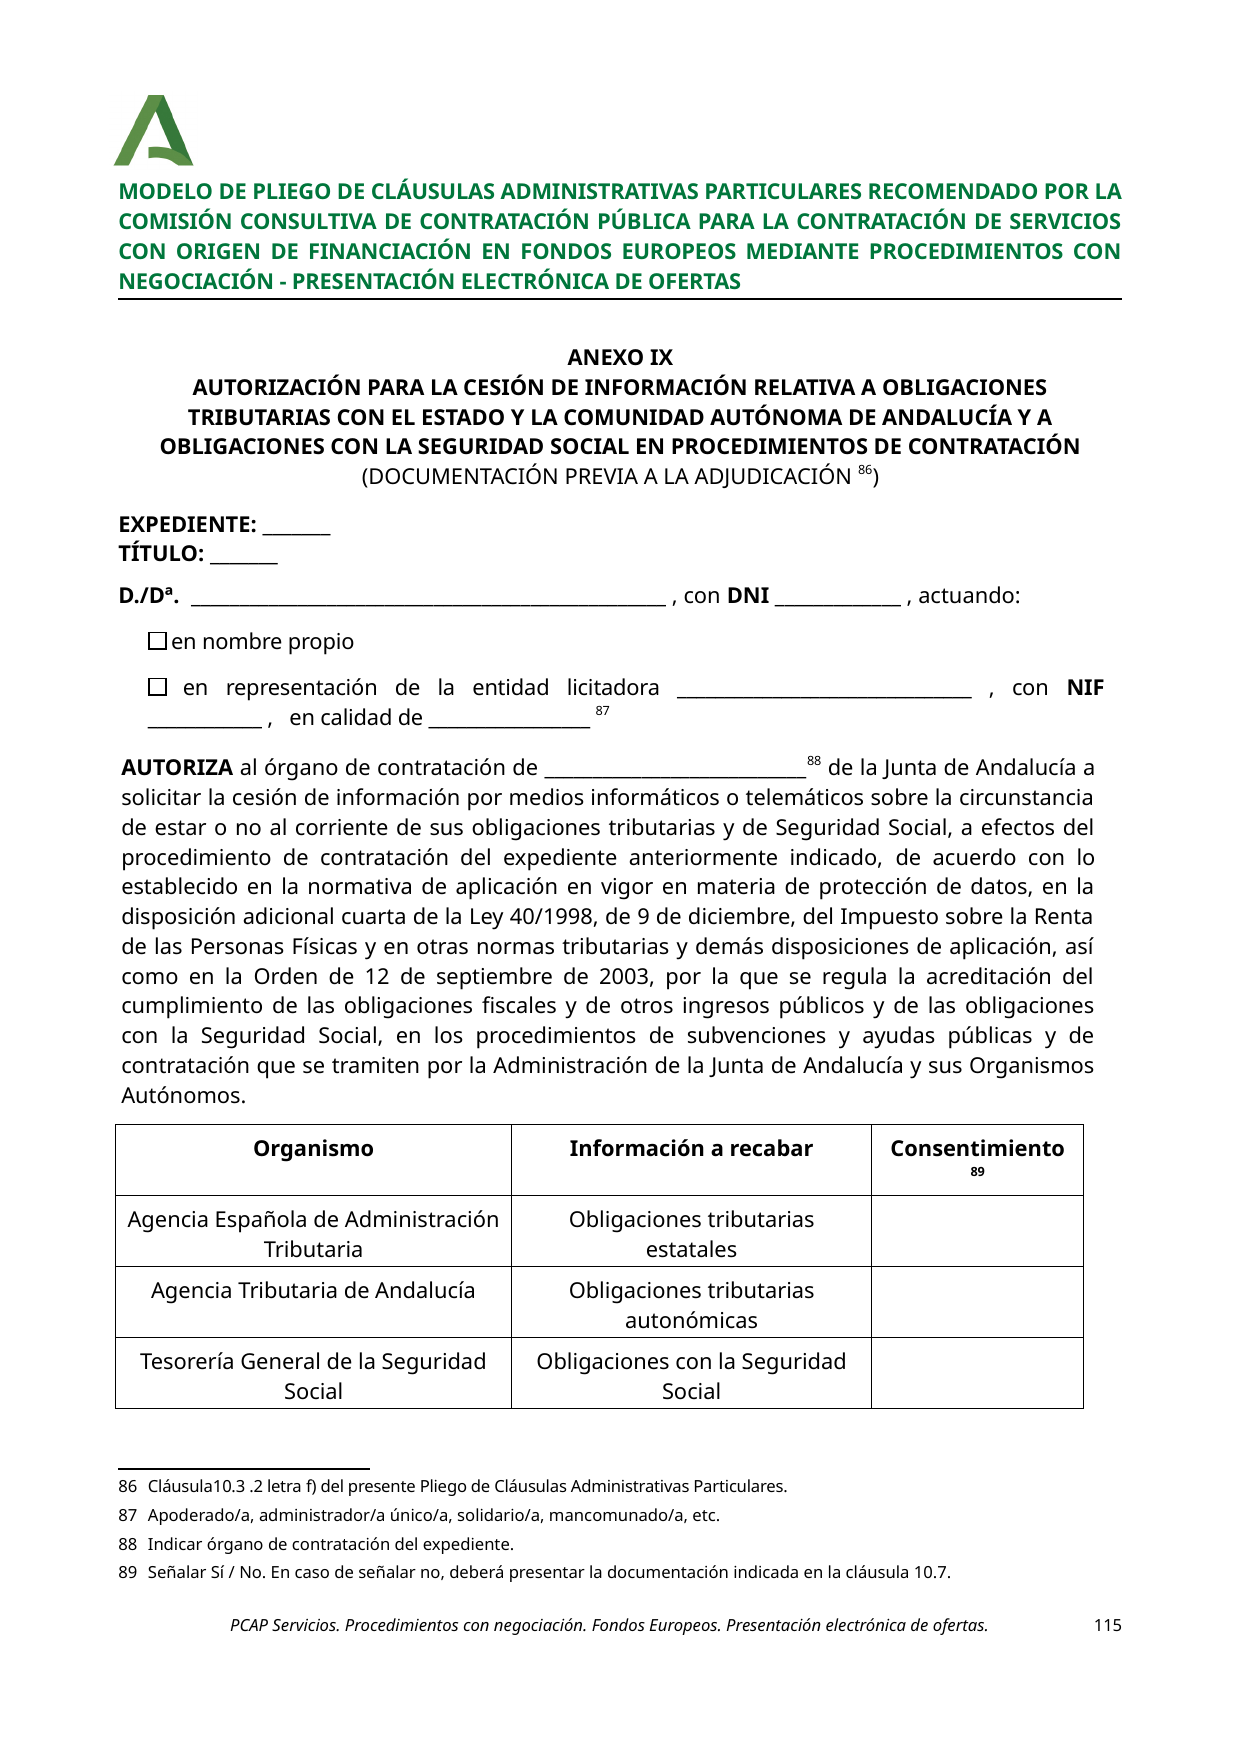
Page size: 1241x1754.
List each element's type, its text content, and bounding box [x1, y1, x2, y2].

table_cell [872, 1338, 1083, 1408]
text D./Dª. _________________________________________________ , con DNI _____________ , actuando: [118, 580, 1122, 610]
text Indicar órgano de contratación del expediente. [118, 1532, 1122, 1555]
table_cell Agencia Española de Administración Tributaria [116, 1196, 511, 1266]
table_cell Obligaciones tributarias estatales [512, 1196, 871, 1266]
text Apoderado/a, administrador/a único/a, solidario/a, mancomunado/a, etc. [118, 1504, 1122, 1526]
table_cell Tesorería General de la Seguridad Social [116, 1338, 511, 1408]
table_header Organismo [116, 1125, 511, 1195]
text AUTORIZACIÓN PARA LA CESIÓN DE INFORMACIÓN RELATIVA A OBLIGACIONES TRIBUTARIAS CON EL ESTADO Y LA COMUNIDAD AUTÓNOMA DE ANDALUCÍA Y A OBLIGACIONES CON LA SEGURIDAD SOCIAL EN PROCEDIMIENTOS DE CONTRATACIÓN [118, 372, 1122, 461]
table_cell [872, 1196, 1083, 1266]
table_cell Agencia Tributaria de Andalucía [116, 1267, 511, 1337]
text en representación de la entidad licitadora _______________________________ , con NIF ____________ , en calidad de _________________ [148, 672, 1104, 731]
text (DOCUMENTACIÓN PREVIA A LA ADJUDICACIÓN ) [118, 461, 1122, 491]
table_header Consentimiento [872, 1125, 1083, 1195]
table_cell Obligaciones con la Seguridad Social [512, 1338, 871, 1408]
text ANEXO IX [118, 342, 1122, 372]
text Cláusula10.3 .2 letra f) del presente Pliego de Cláusulas Administrativas Particulares. [118, 1475, 1122, 1498]
text TÍTULO: _______ [118, 538, 1122, 568]
picture [109, 91, 198, 170]
text en nombre propio [148, 626, 1122, 656]
text MODELO DE PLIEGO DE CLÁUSULAS ADMINISTRATIVAS PARTICULARES RECOMENDADO POR LA COMISIÓN CONSULTIVA DE CONTRATACIÓN PÚBLICA PARA LA CONTRATACIÓN DE SERVICIOS CON ORIGEN DE FINANCIACIÓN EN FONDOS EUROPEOS MEDIANTE PROCEDIMIENTOS CON NEGOCIACIÓN - PRESENTACIÓN ELECTRÓNICA DE OFERTAS [118, 176, 1122, 298]
table_header Información a recabar [512, 1125, 871, 1195]
table_cell Obligaciones tributarias autonómicas [512, 1267, 871, 1337]
text AUTORIZA al órgano de contratación de ___________________________ de la Junta de Andalucía a solicitar la cesión de información por medios informáticos o telemáticos sobre la circunstancia de estar o no al corriente de sus obligaciones tributarias y de Seguridad Social, a efectos del procedimiento de contratación del expediente anteriormente indicado, de acuerdo con lo establecido en la normativa de aplicación en vigor en materia de protección de datos, en la disposición adicional cuarta de la Ley 40/1998, de 9 de diciembre, del Impuesto sobre la Renta de las Personas Físicas y en otras normas tributarias y demás disposiciones de aplicación, así como en la Orden de 12 de septiembre de 2003, por la que se regula la acreditación del cumplimiento de las obligaciones fiscales y de otros ingresos públicos y de las obligaciones con la Seguridad Social, en los procedimientos de subvenciones y ayudas públicas y de contratación que se tramiten por la Administración de la Junta de Andalucía y sus Organismos Autónomos. [118, 749, 1098, 1112]
table_cell [872, 1267, 1083, 1337]
text EXPEDIENTE: _______ [118, 509, 1122, 538]
